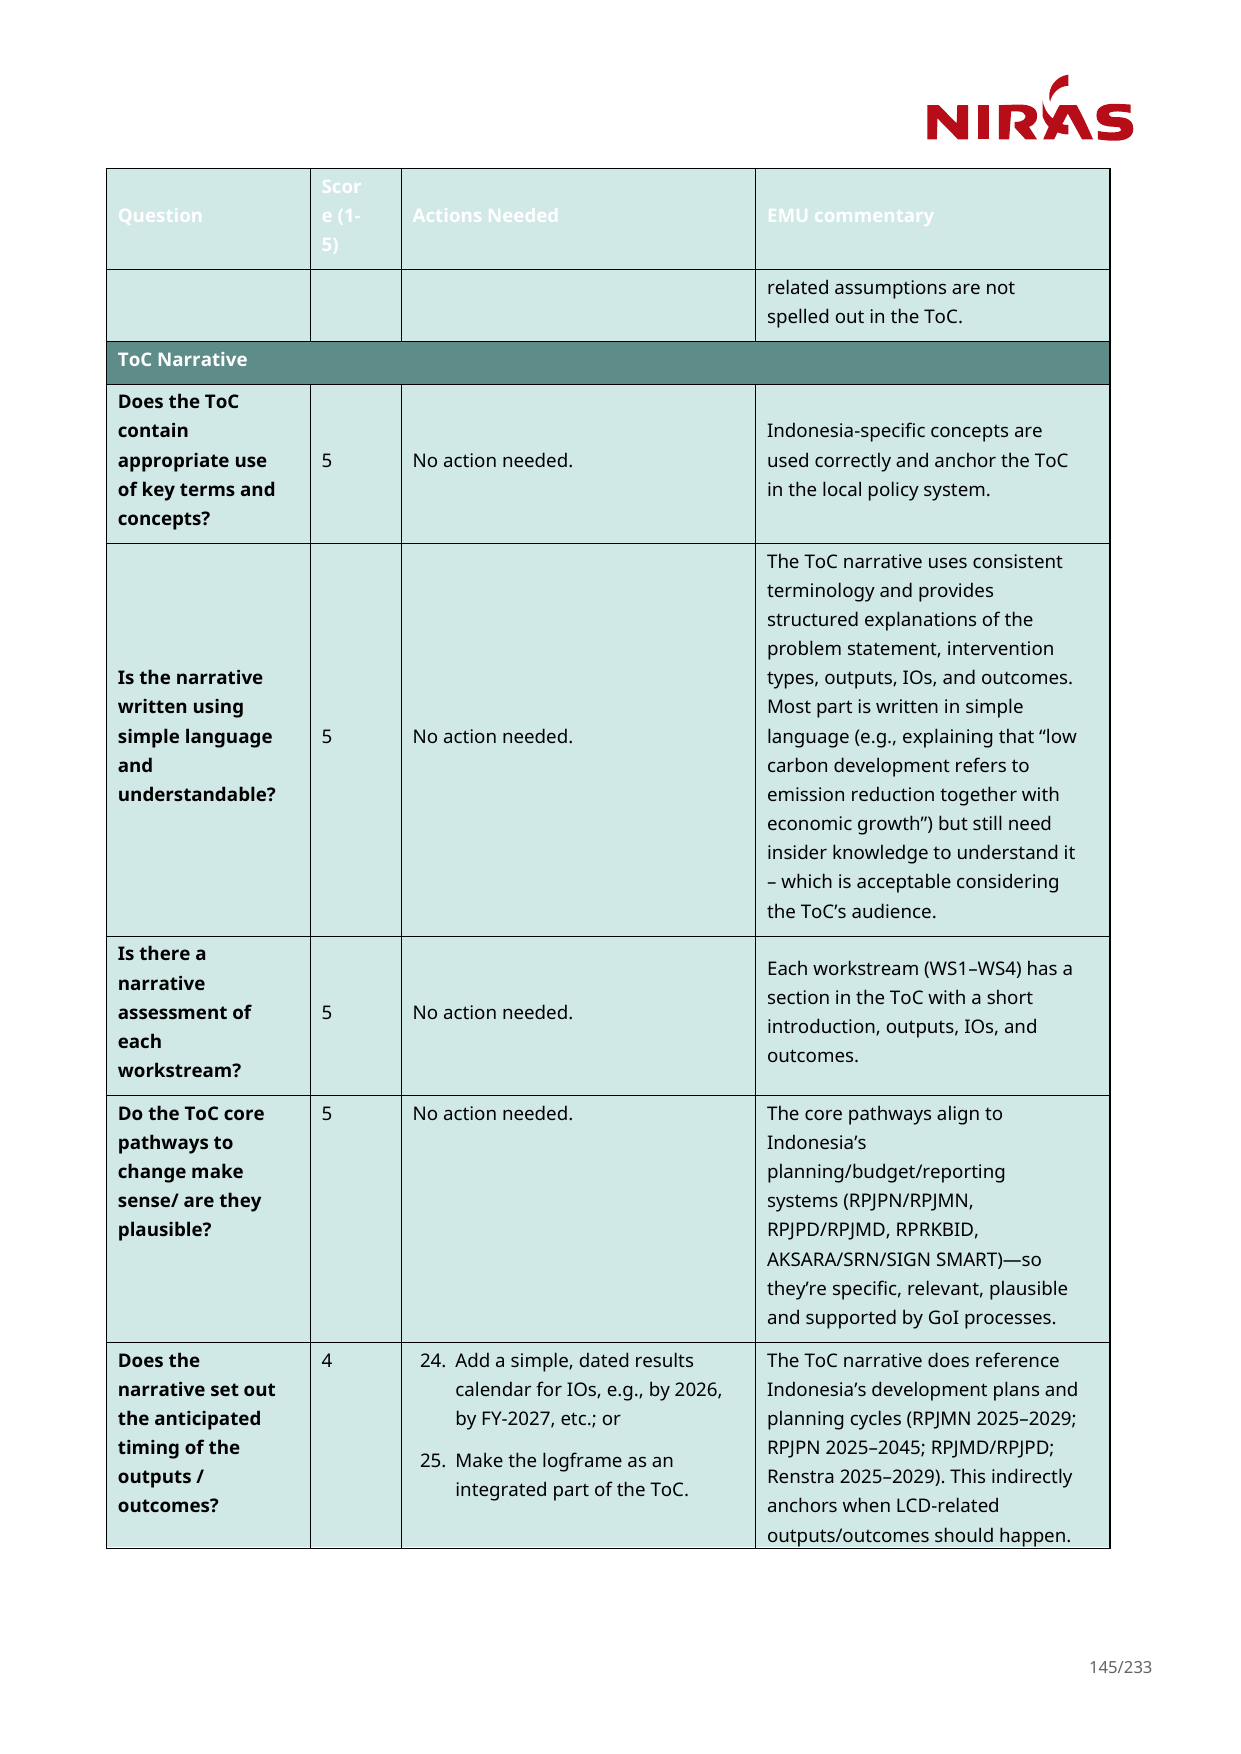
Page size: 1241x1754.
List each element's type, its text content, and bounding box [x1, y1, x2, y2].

table_cell No action needed. [402, 937, 755, 1095]
table_header EMU commentary [756, 169, 1109, 269]
table_header Actions Needed [402, 169, 755, 269]
table_cell related assumptions are not spelled out in the ToC. [756, 270, 1109, 341]
table_cell ToC Narrative [107, 342, 1109, 384]
table_cell 4 [311, 1343, 401, 1547]
table_cell Each workstream (WS1–WS4) has a section in the ToC with a short introduction, outputs, IOs, and outcomes. [756, 937, 1109, 1095]
table_cell Indonesia-specific concepts are used correctly and anchor the ToC in the local policy system. [756, 385, 1109, 543]
table_cell The ToC narrative does reference Indonesia’s development plans and planning cycles (RPJMN 2025–2029; RPJPN 2025–2045; RPJMD/RPJPD; Renstra 2025–2029). This indirectly anchors when LCD-related outputs/outcomes should happen. [756, 1343, 1109, 1547]
table_cell The core pathways align to Indonesia’s planning/budget/reporting systems (RPJPN/RPJMN, RPJPD/RPJMD, RPRKBID, AKSARA/SRN/SIGN SMART)—so they’re specific, relevant, plausible and supported by GoI processes. [756, 1096, 1109, 1342]
table_cell 5 [311, 544, 401, 936]
table_cell Does the narrative set out the anticipated timing of the outputs / outcomes? [107, 1343, 310, 1547]
table_cell No action needed. [402, 385, 755, 543]
table_cell [311, 270, 401, 341]
table_cell No action needed. [402, 544, 755, 936]
table_cell Does the ToC contain appropriate use of key terms and concepts? [107, 385, 310, 543]
table_header Question [107, 169, 310, 269]
table_cell No action needed. [402, 1096, 755, 1342]
table_cell Is the narrative written using simple language and understandable? [107, 544, 310, 936]
table_cell 5 [311, 937, 401, 1095]
table_cell [402, 270, 755, 341]
table_cell The ToC narrative uses consistent terminology and provides structured explanations of the problem statement, intervention types, outputs, IOs, and outcomes. Most part is written in simple language (e.g., explaining that “low carbon development refers to emission reduction together with economic growth”) but still need insider knowledge to understand it – which is acceptable considering the ToC’s audience. [756, 544, 1109, 936]
table_cell Do the ToC core pathways to change make sense/ are they plausible? [107, 1096, 310, 1342]
table_header Score (1-5) [311, 169, 401, 269]
table_cell 5 [311, 385, 401, 543]
table_cell 5 [311, 1096, 401, 1342]
table_cell [107, 270, 310, 341]
table_cell Add a simple, dated results calendar for IOs, e.g., by 2026, by FY-2027, etc.; or Make the logframe as an integrated part of the ToC. [402, 1343, 755, 1547]
table_cell Is there a narrative assessment of each workstream? [107, 937, 310, 1095]
